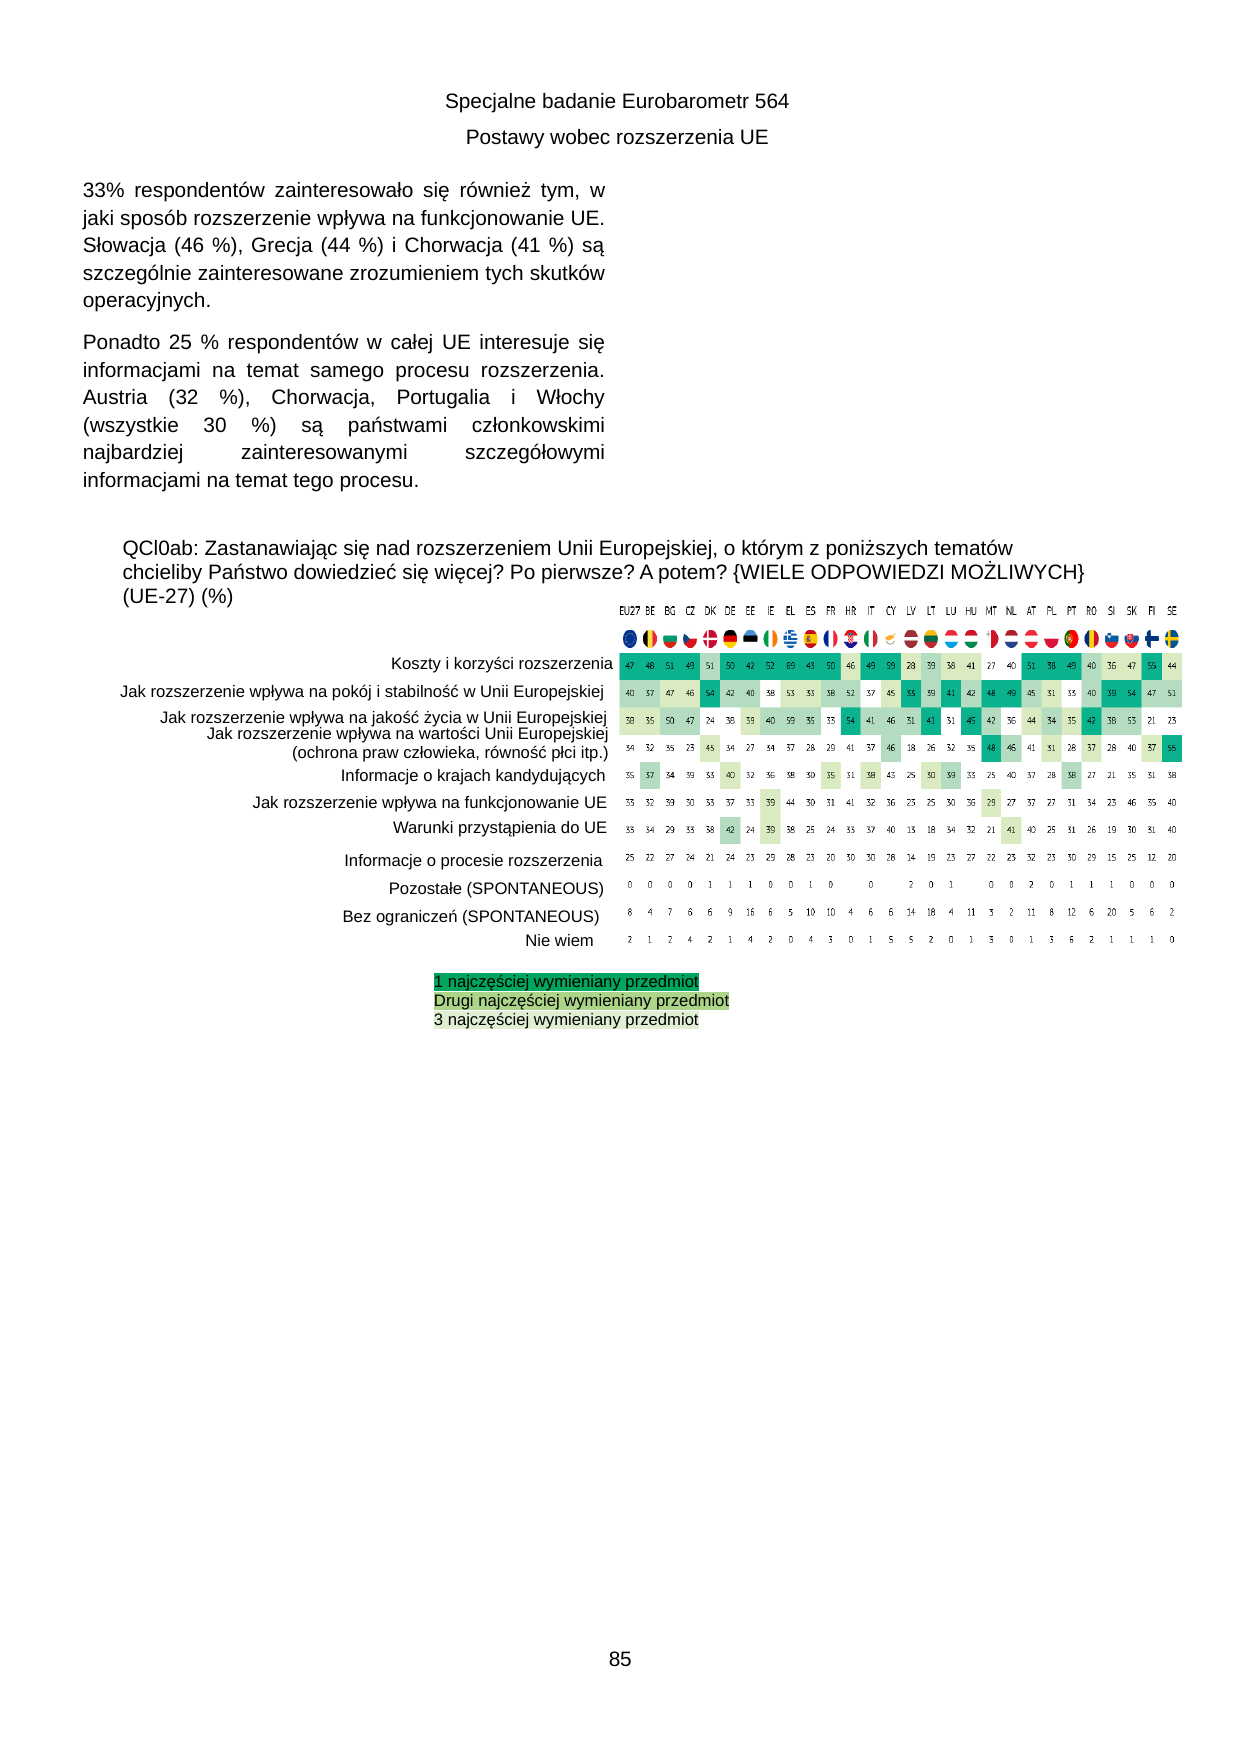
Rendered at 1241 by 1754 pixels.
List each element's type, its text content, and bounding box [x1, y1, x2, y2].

text 33% respondentów zainteresowało się również tym, w jaki sposób rozszerzenie wpływa na funkcjonowanie UE. Słowacja (46 %), Grecja (44 %) i Chorwacja (41 %) są szczególnie zainteresowane zrozumieniem tych skutków operacyjnych. [83, 178, 605, 312]
text Ponadto 25 % respondentów w całej UE interesuje się informacjami na temat samego procesu rozszerzenia. Austria (32 %), Chorwacja, Portugalia i Włochy (wszystkie 30 %) są państwami członkowskimi najbardziej zainteresowanymi szczegółowymi informacjami na temat tego procesu. [83, 330, 605, 491]
picture [615, 596, 1191, 950]
